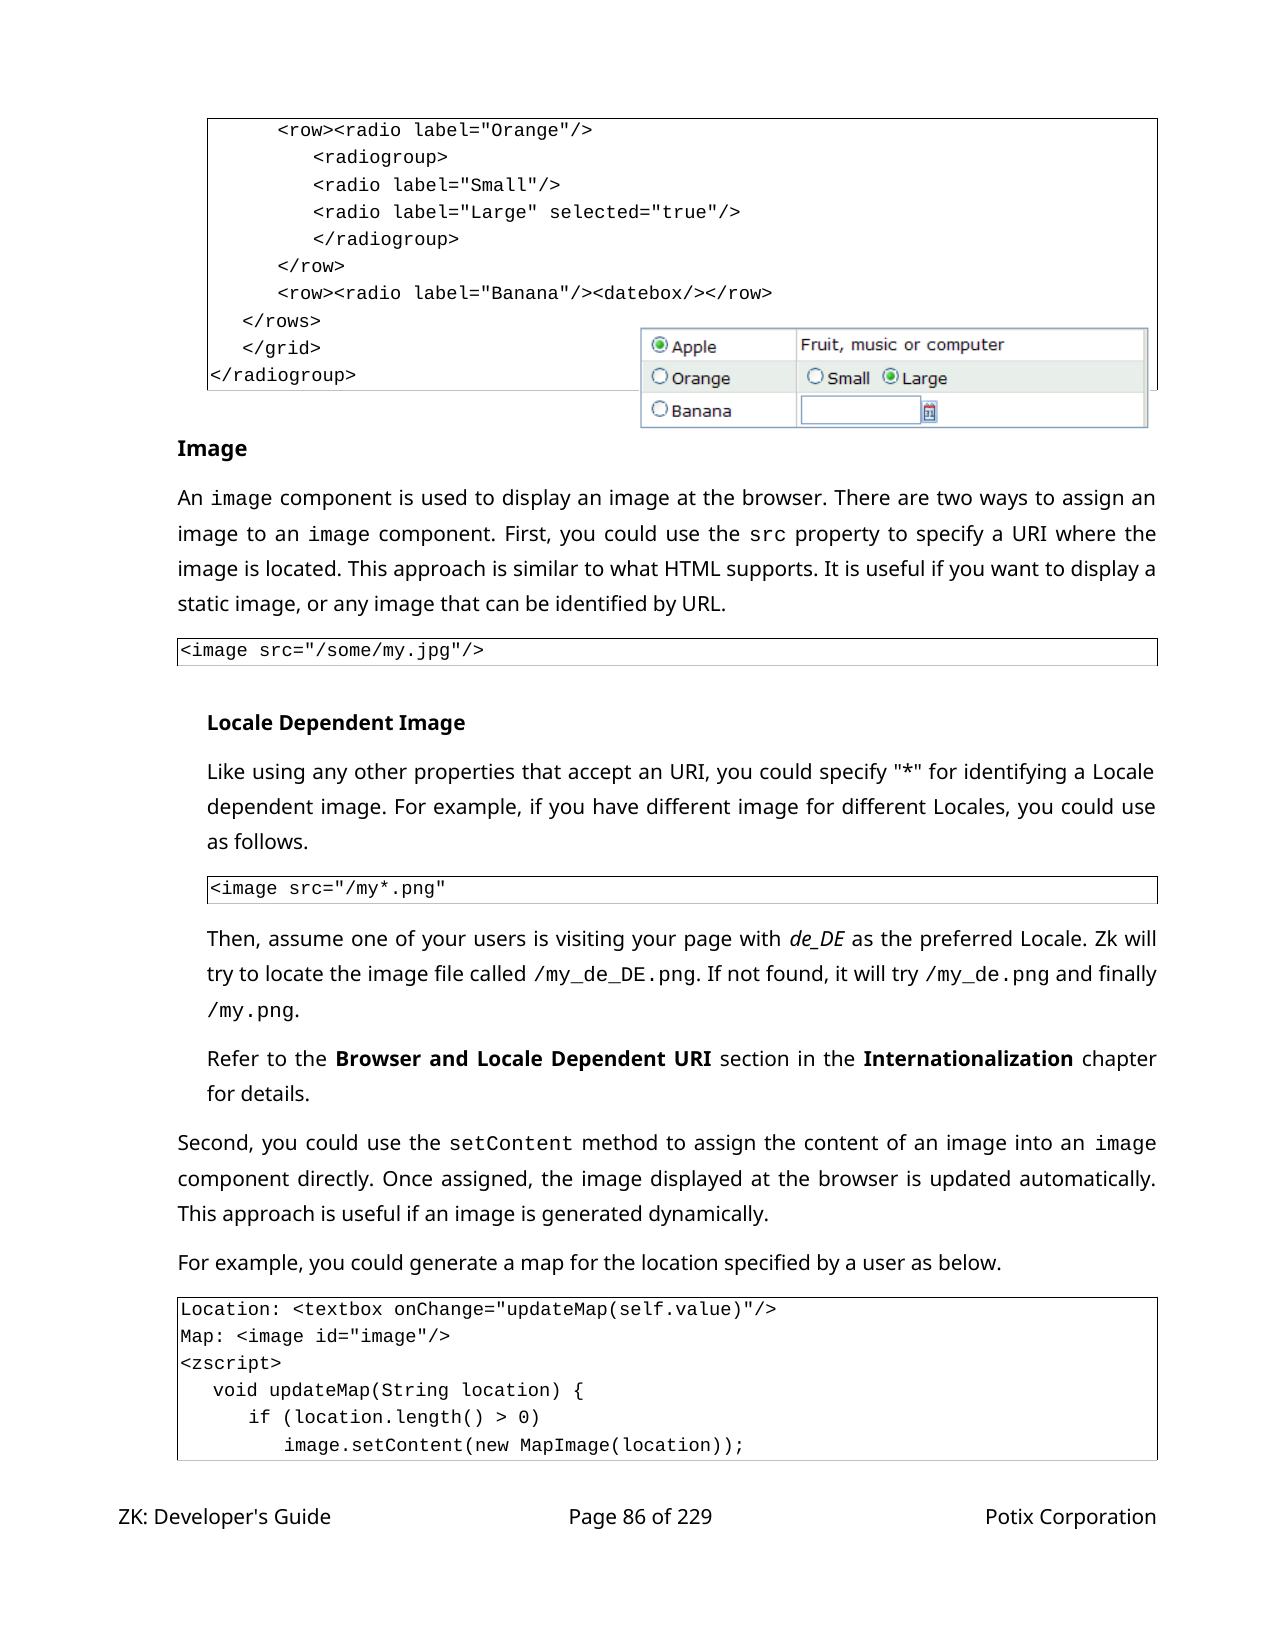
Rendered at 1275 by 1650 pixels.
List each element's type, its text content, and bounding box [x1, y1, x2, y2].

text void updateMap(String location) { [178, 1378, 1157, 1402]
text </radiogroup> [208, 363, 638, 390]
text Location: <textbox onChange="updateMap(self.value)"/> [178, 1298, 1157, 1321]
text Then, assume one of your users is visiting your page with de_DE as the preferred Locale. Zk will try to locate the image file called /my_de_DE.png. If not found, it will try /my_de.png and finally /my.png. [207, 924, 1157, 1023]
text <row><radio label="Orange"/> [208, 119, 1157, 142]
text <image src="/my*.png" [208, 877, 1157, 903]
text <radiogroup> [208, 145, 1157, 169]
text Refer to the Browser and Locale Dependent URI section in the Internationalization chapter for details. [207, 1044, 1157, 1107]
text For example, you could generate a map for the location specified by a user as below. [177, 1248, 1157, 1276]
text if (location.length() > 0) [178, 1405, 1157, 1429]
text <radio label="Large" selected="true"/> [208, 200, 1157, 224]
text </rows> [208, 308, 1157, 333]
text </row> [208, 254, 1157, 278]
subtitle Locale Dependent Image [207, 708, 1157, 736]
text </grid> [208, 336, 638, 360]
text Map: <image id="image"/> [178, 1324, 1157, 1348]
text Like using any other properties that accept an URI, you could specify "*" for identifying a Locale dependent image. For example, if you have different image for different Locales, you could use as follows. [207, 757, 1157, 856]
text image.setContent(new MapImage(location)); [178, 1432, 1157, 1460]
picture [638, 324, 1150, 432]
text Second, you could use the setContent method to assign the content of an image into an image component directly. Once assigned, the image displayed at the browser is updated automatically. This approach is useful if an image is generated dynamically. [177, 1128, 1157, 1227]
text An image component is used to display an image at the browser. There are two ways to assign an image to an image component. First, you could use the src property to specify a URI where the image is located. This approach is similar to what HTML supports. It is useful if you want to display a static image, or any image that can be identified by URL. [177, 483, 1157, 618]
text <row><radio label="Banana"/><datebox/></row> [208, 281, 1157, 306]
text [1150, 336, 1157, 360]
subtitle Image [177, 433, 1157, 463]
text <zscript> [178, 1351, 1157, 1375]
text </radiogroup> [208, 227, 1157, 251]
text <image src="/some/my.jpg"/> [178, 639, 1157, 665]
text <radio label="Small"/> [208, 172, 1157, 197]
